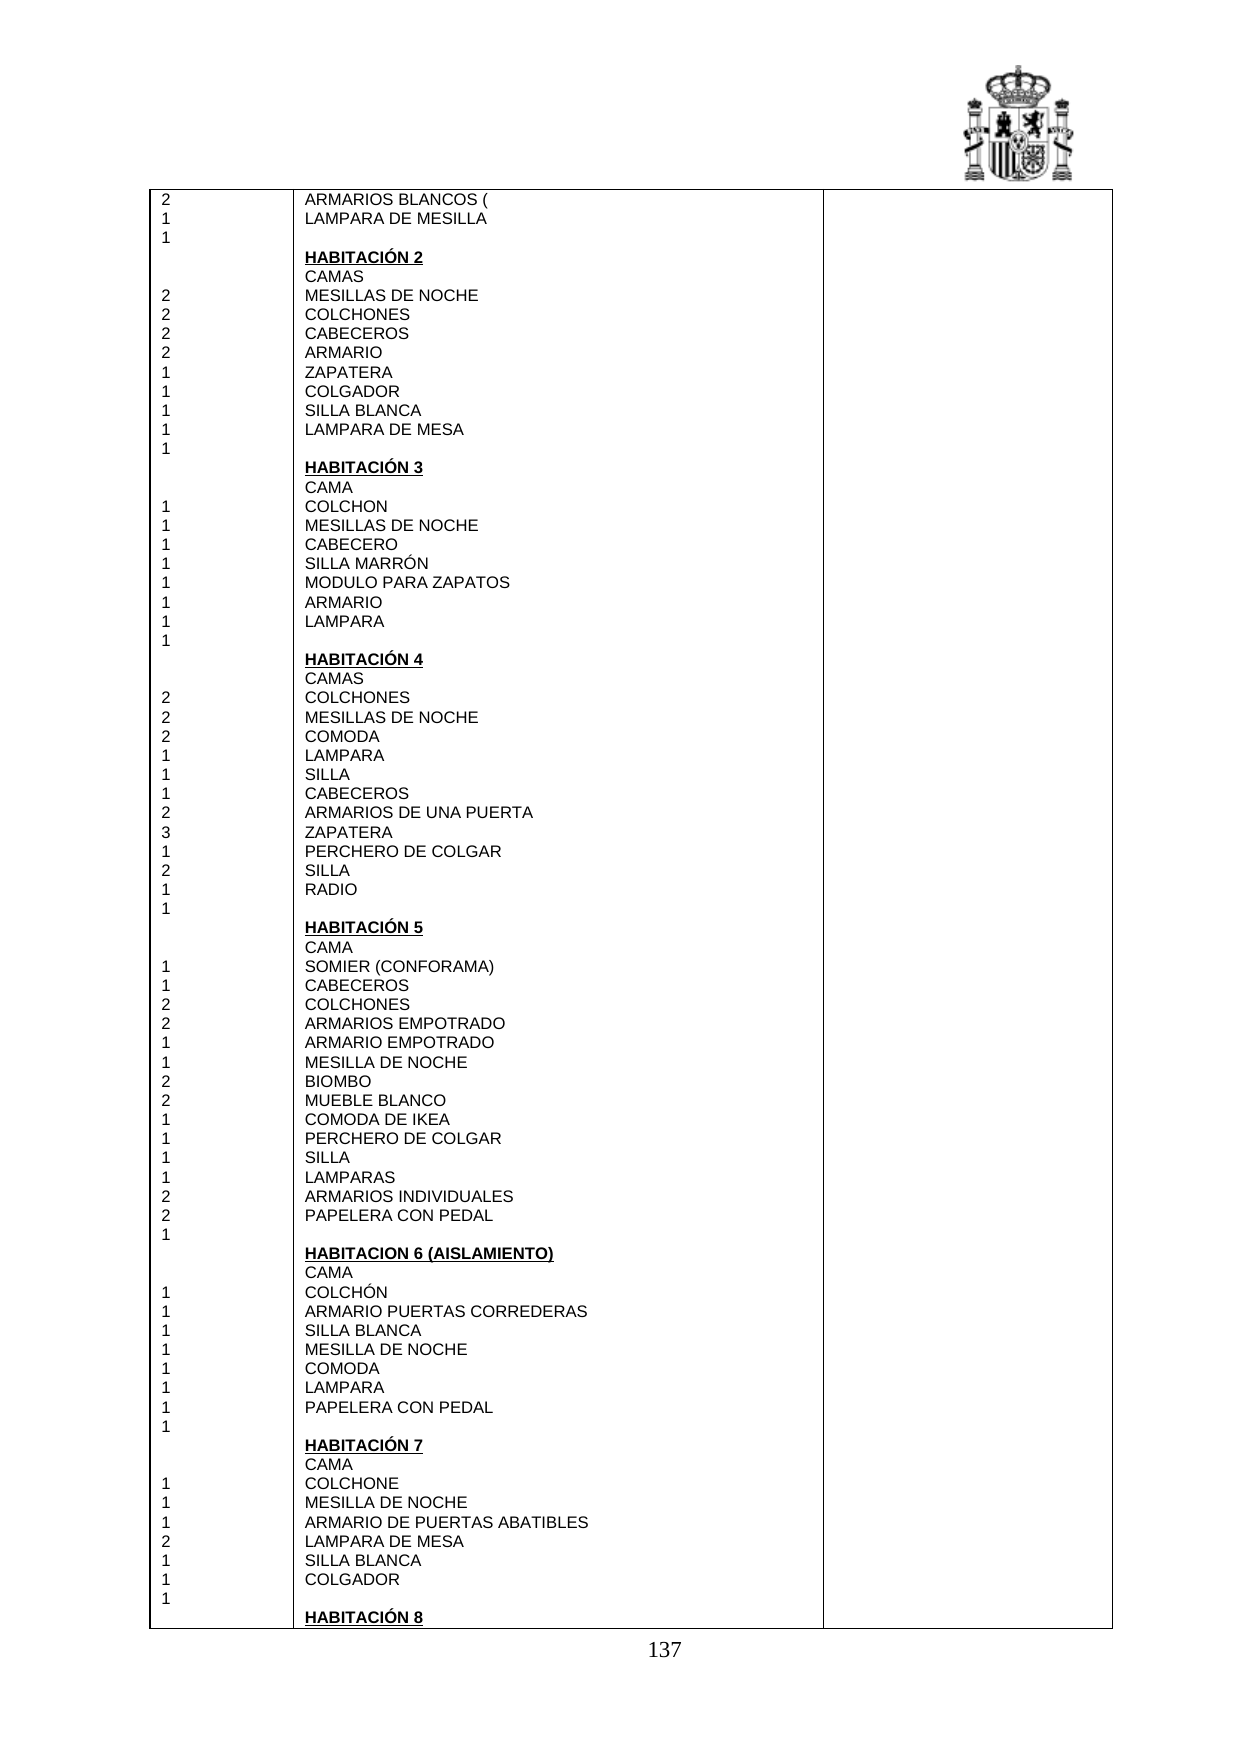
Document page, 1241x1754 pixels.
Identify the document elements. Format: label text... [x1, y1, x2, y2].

table_cell [824, 190, 1112, 1627]
table_cell 2 1 1 2 2 2 2 1 1 1 1 1 1 1 1 1 1 1 1 1 2 2 2 1 1 1 2 3 1 2 1 1 1 1 2 2 1 1 2 2 1 1 1 1 2 2 1 1 1 1 1 1 1 1 1 1 1 1 2 1 1 1 [151, 190, 293, 1627]
table_cell ARMARIOS BLANCOS ( LAMPARA DE MESILLA HABITACIÓN 2 CAMAS MESILLAS DE NOCHE COLCHONES CABECEROS ARMARIO ZAPATERA COLGADOR SILLA BLANCA LAMPARA DE MESA HABITACIÓN 3 CAMA COLCHON MESILLAS DE NOCHE CABECERO SILLA MARRÓN MODULO PARA ZAPATOS ARMARIO LAMPARA HABITACIÓN 4 CAMAS COLCHONES MESILLAS DE NOCHE COMODA LAMPARA SILLA CABECEROS ARMARIOS DE UNA PUERTA ZAPATERA PERCHERO DE COLGAR SILLA RADIO HABITACIÓN 5 CAMA SOMIER (CONFORAMA) CABECEROS COLCHONES ARMARIOS EMPOTRADO ARMARIO EMPOTRADO MESILLA DE NOCHE BIOMBO MUEBLE BLANCO COMODA DE IKEA PERCHERO DE COLGAR SILLA LAMPARAS ARMARIOS INDIVIDUALES PAPELERA CON PEDAL HABITACION 6 (AISLAMIENTO) CAMA COLCHÓN ARMARIO PUERTAS CORREDERAS SILLA BLANCA MESILLA DE NOCHE COMODA LAMPARA PAPELERA CON PEDAL HABITACIÓN 7 CAMA COLCHONE MESILLA DE NOCHE ARMARIO DE PUERTAS ABATIBLES LAMPARA DE MESA SILLA BLANCA COLGADOR HABITACIÓN 8 [294, 190, 823, 1627]
